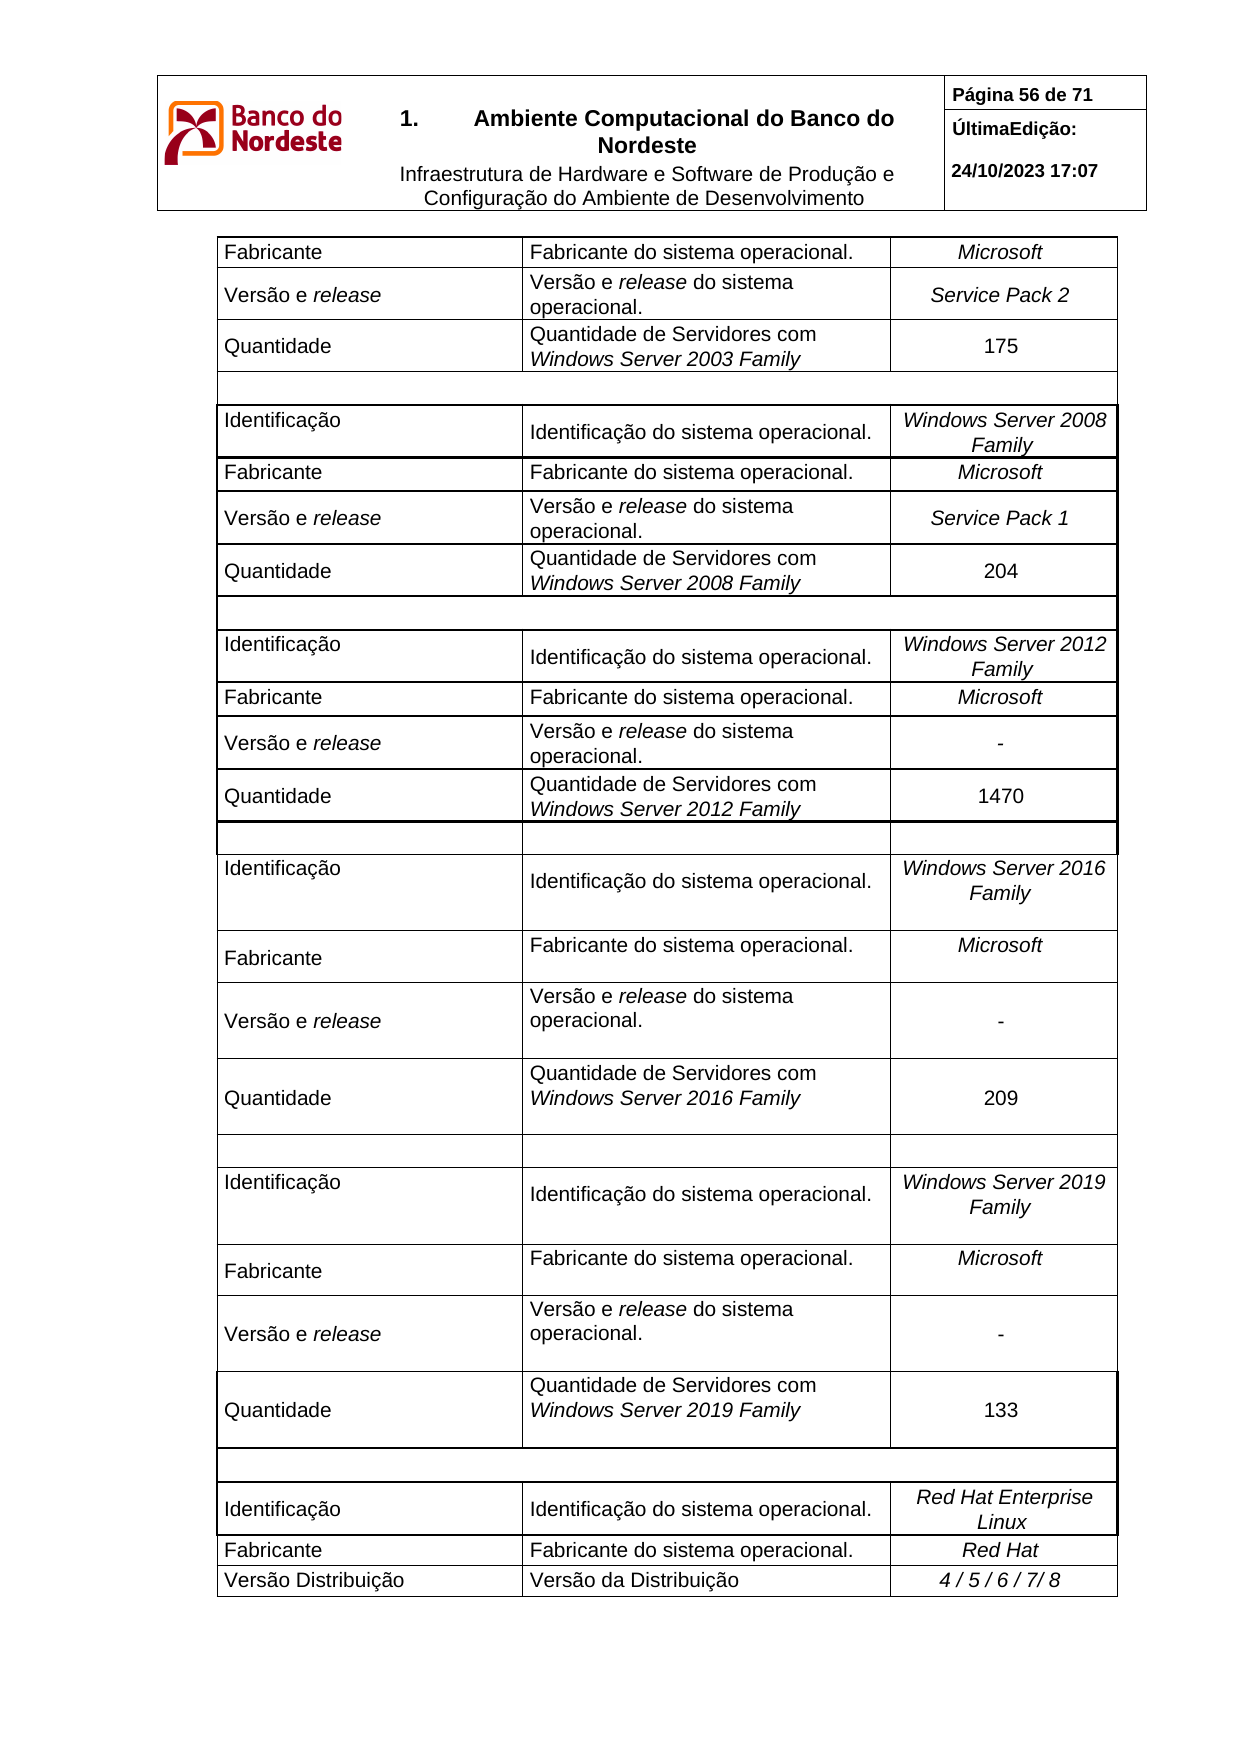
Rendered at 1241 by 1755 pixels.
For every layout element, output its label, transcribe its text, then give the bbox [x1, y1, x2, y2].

table_cell Versão e release [218, 268, 522, 319]
table_cell Versão e release [218, 492, 522, 542]
table_cell Versão Distribuição [218, 1566, 522, 1596]
table_cell Identificação [218, 855, 522, 930]
table_cell Windows Server 2016 Family [891, 855, 1117, 930]
table_cell Versão e release do sistema operacional. [523, 717, 890, 768]
table_cell Quantidade de Servidores com Windows Server 2003 Family [523, 320, 890, 371]
table_cell Quantidade [218, 545, 522, 595]
table_cell - [891, 717, 1116, 768]
table_cell Quantidade [218, 320, 522, 371]
table_cell Identificação do sistema operacional. [523, 855, 890, 930]
table_cell Fabricante do sistema operacional. [523, 931, 890, 982]
table_cell Quantidade de Servidores com Windows Server 2008 Family [523, 545, 890, 595]
table_cell Quantidade de Servidores com Windows Server 2019 Family [523, 1372, 890, 1447]
table_cell Fabricante do sistema operacional. [523, 1245, 890, 1295]
table_cell [891, 1135, 1117, 1167]
table_cell Red Hat Enterprise Linux [891, 1483, 1116, 1534]
table_cell Fabricante [218, 238, 522, 267]
table_cell Quantidade de Servidores com Windows Server 2016 Family [523, 1059, 890, 1134]
table_cell Windows Server 2008 Family [891, 406, 1116, 456]
table_cell Microsoft [891, 1245, 1117, 1295]
table_cell Fabricante [218, 931, 522, 982]
table_cell Versão e release do sistema operacional. [523, 983, 890, 1058]
table_cell Versão e release [218, 983, 522, 1058]
table_cell 204 [891, 545, 1116, 595]
table_cell Identificação [218, 631, 522, 681]
table_cell Fabricante do sistema operacional. [523, 238, 890, 267]
table_cell - [891, 983, 1117, 1058]
table_cell 1470 [891, 770, 1116, 820]
table_cell [891, 823, 1116, 853]
table_cell Fabricante [218, 1245, 522, 1295]
table_cell Quantidade [218, 770, 522, 820]
table_cell Quantidade de Servidores com Windows Server 2012 Family [523, 770, 890, 820]
table_cell [218, 1135, 522, 1167]
table_cell Versão e release do sistema operacional. [523, 268, 890, 319]
table_cell 209 [891, 1059, 1117, 1134]
table_cell Microsoft [891, 931, 1117, 982]
table_cell Versão e release do sistema operacional. [523, 492, 890, 542]
table_cell Identificação [218, 1483, 522, 1534]
table_cell Identificação do sistema operacional. [523, 631, 890, 681]
table_cell Windows Server 2019 Family [891, 1168, 1117, 1243]
table_cell Fabricante [218, 1536, 522, 1565]
table_cell Microsoft [891, 459, 1116, 489]
table_cell Fabricante do sistema operacional. [523, 683, 890, 715]
table_cell [218, 372, 1117, 403]
table_cell Microsoft [891, 238, 1117, 267]
table_cell 133 [891, 1372, 1116, 1447]
table_cell Microsoft [891, 683, 1116, 715]
table_cell Quantidade [218, 1372, 522, 1447]
table_cell Red Hat [891, 1536, 1117, 1565]
table_cell Windows Server 2012 Family [891, 631, 1116, 681]
table_cell [523, 823, 890, 853]
table_cell [218, 1449, 1116, 1481]
table_cell Service Pack 2 [891, 268, 1117, 319]
table_cell Versão da Distribuição [523, 1566, 890, 1596]
table_cell Versão e release do sistema operacional. [523, 1296, 890, 1371]
table_cell Identificação do sistema operacional. [523, 1168, 890, 1243]
table_cell Fabricante [218, 459, 522, 489]
table_cell Quantidade [218, 1059, 522, 1134]
table_cell 175 [891, 320, 1117, 371]
table_cell Identificação [218, 406, 522, 456]
table_cell Versão e release [218, 1296, 522, 1371]
table_cell [218, 823, 522, 853]
table_cell [218, 597, 1116, 628]
table_cell Identificação do sistema operacional. [523, 406, 890, 456]
table_cell Versão e release [218, 717, 522, 768]
table_cell Identificação do sistema operacional. [523, 1483, 890, 1534]
table_cell Fabricante do sistema operacional. [523, 459, 890, 489]
table_cell [523, 1135, 890, 1167]
table_cell Fabricante do sistema operacional. [523, 1536, 890, 1565]
table_cell Fabricante [218, 683, 522, 715]
table_cell - [891, 1296, 1117, 1371]
table_cell Identificação [218, 1168, 522, 1243]
table_cell 4 / 5 / 6 / 7/ 8 [891, 1566, 1117, 1596]
table_cell Service Pack 1 [891, 492, 1116, 542]
